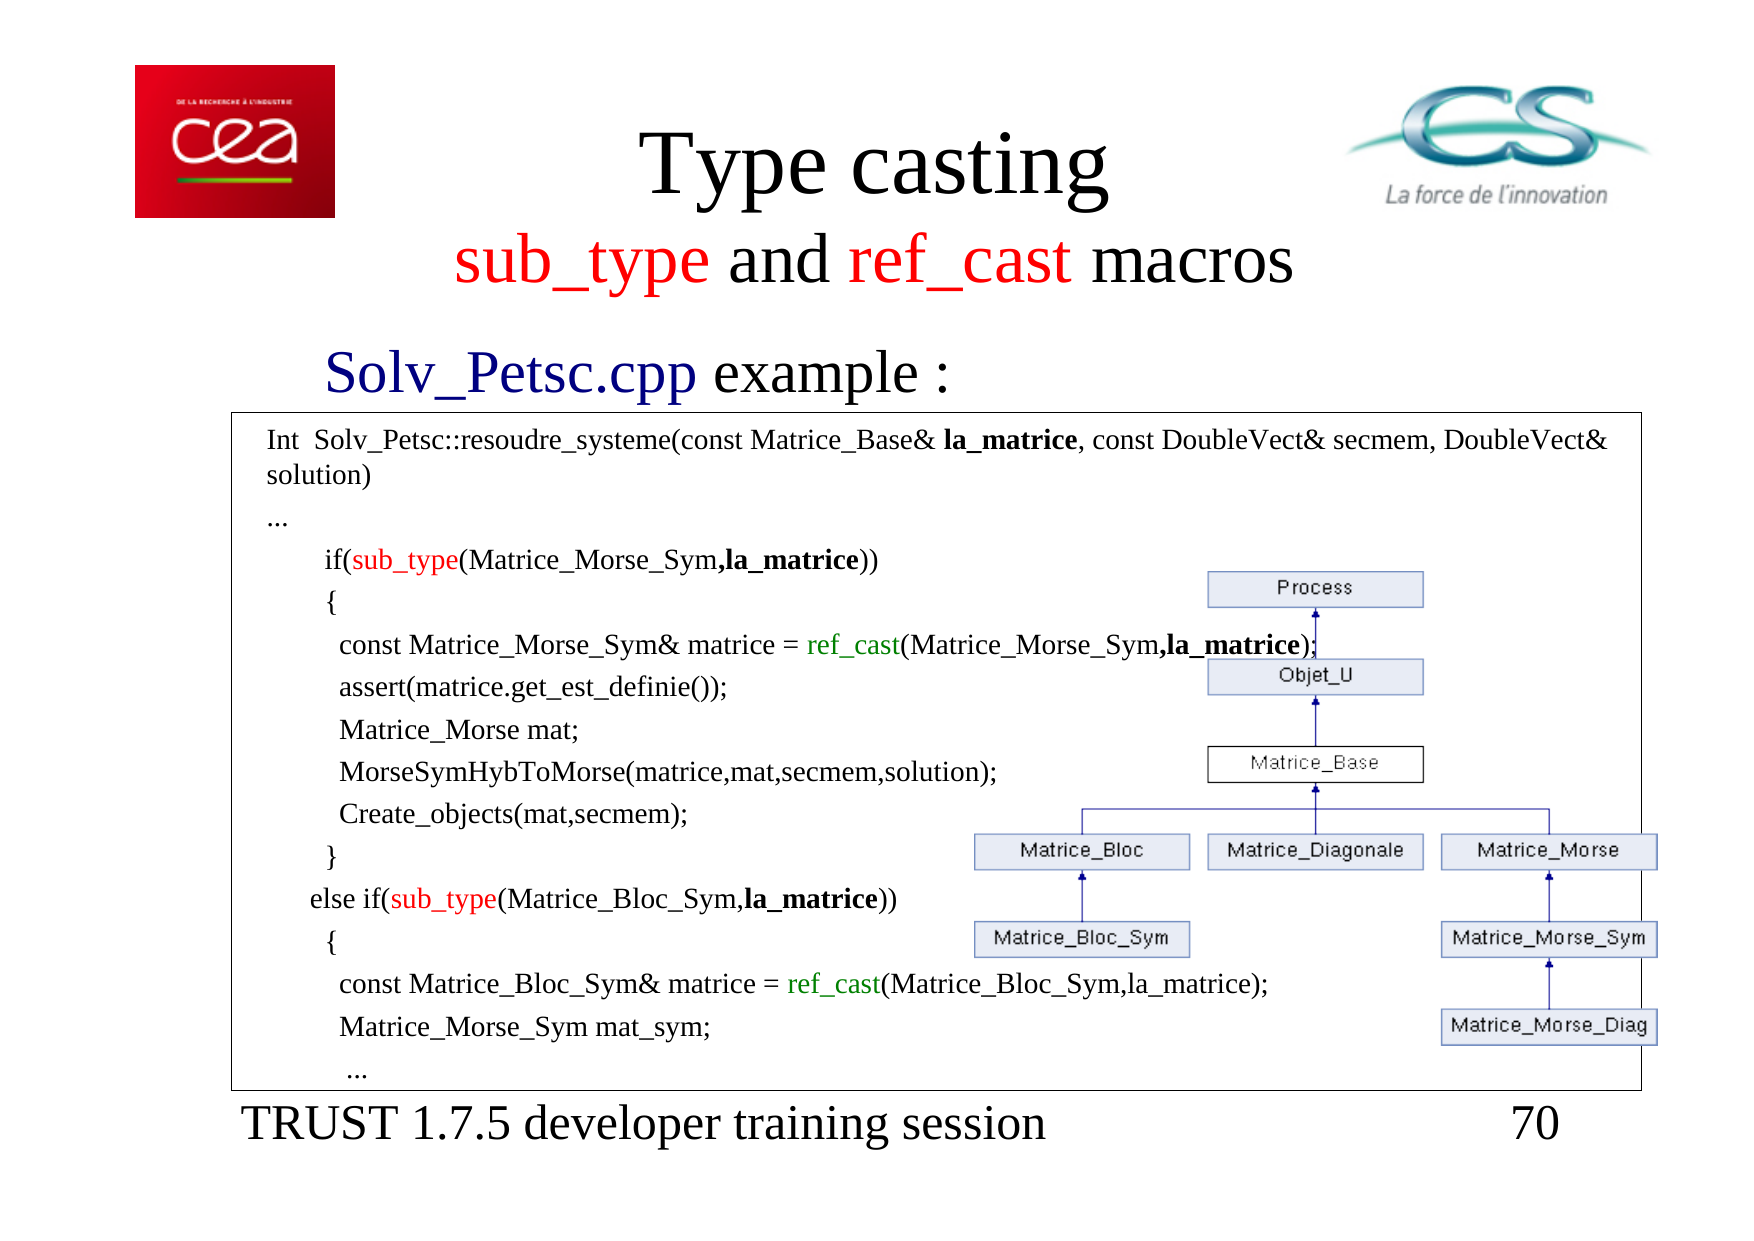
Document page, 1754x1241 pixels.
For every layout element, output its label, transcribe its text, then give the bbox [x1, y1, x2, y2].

list Solv_Petsc.cpp example : [258, 323, 1608, 412]
picture [1551, 73, 1662, 218]
list Int Solv_Petsc::resoudre_systeme(const Matrice_Base& la_matrice, const DoubleVect& secmem, DoubleVect& solution) ... if(sub_type(Matrice_Morse_Sym,la_matrice)) { const Matrice_Morse_Sym& matrice = ref_cast(Matrice_Morse_Sym,la_matrice); assert(matrice.get_est_definie()); Matrice_Morse mat; MorseSymHybToMorse(matrice,mat,secmem,solution); Create_objects(mat,secmem); } else if(sub_type(Matrice_Bloc_Sym,la_matrice)) { const Matrice_Bloc_Sym& matrice = ref_cast(Matrice_Bloc_Sym,la_matrice); Matrice_Morse_Sym mat_sym; ... [226, 412, 1640, 1095]
picture [135, 65, 335, 218]
picture [974, 571, 1658, 1046]
list Int Solv_Petsc::resoudre_systeme(const Matrice_Base& la_matrice, const DoubleVect& secmem, DoubleVect& solution) ... if(sub_type(Matrice_Morse_Sym,la_matrice)) { const Matrice_Morse_Sym& matrice = ref_cast(Matrice_Morse_Sym,la_matrice); assert(matrice.get_est_definie()); Matrice_Morse mat; MorseSymHybToMorse(matrice,mat,secmem,solution); Create_objects(mat,secmem); } else if(sub_type(Matrice_Bloc_Sym,la_matrice)) { const Matrice_Bloc_Sym& matrice = ref_cast(Matrice_Bloc_Sym,la_matrice); Matrice_Morse_Sym mat_sym; ... [232, 413, 1640, 1090]
title Type casting sub_type and ref_cast macros [200, 73, 1551, 324]
